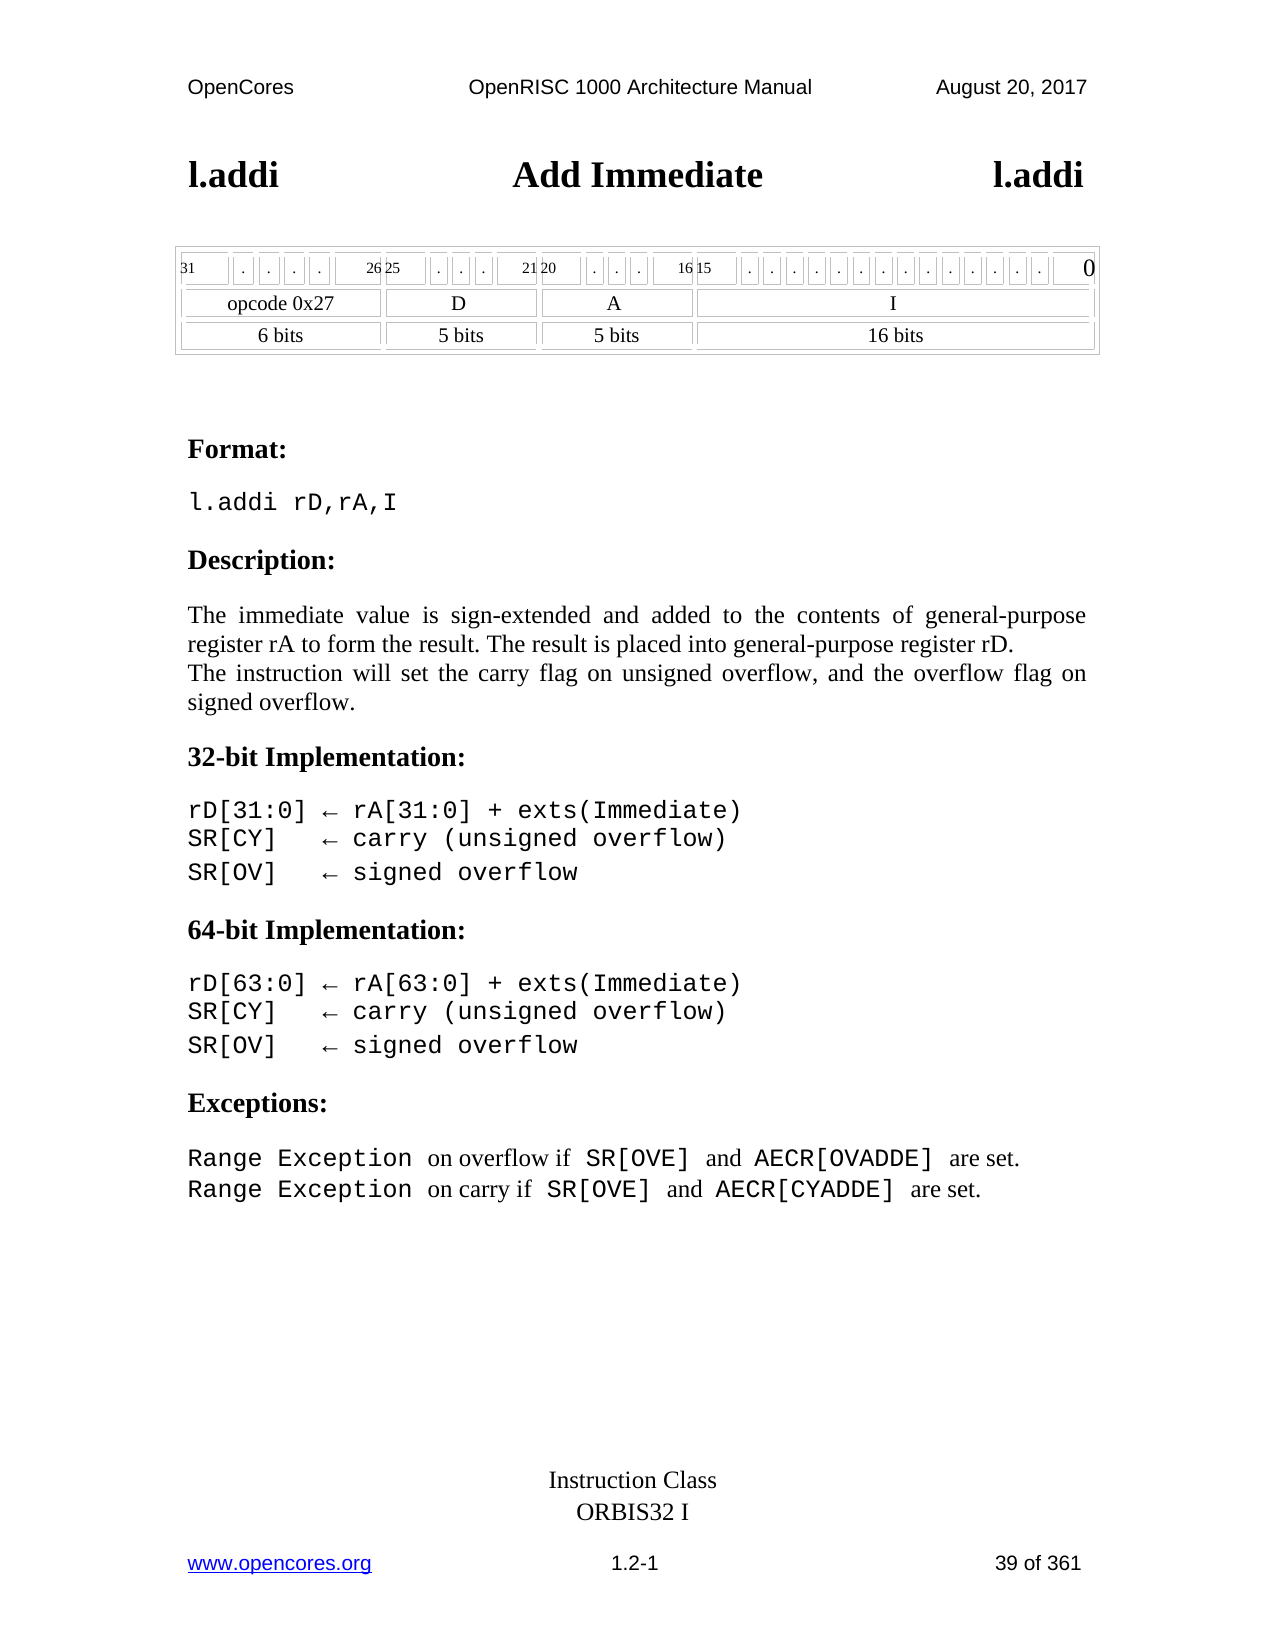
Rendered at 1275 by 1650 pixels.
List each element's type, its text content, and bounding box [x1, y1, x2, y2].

text rD[31:0] ← rA[31:0] + exts(Immediate) SR[CY] ← carry (unsigned overflow) SR[OV] ← signed overflow [187, 798, 1087, 888]
text Range Exception on overflow if SR[OVE] and AECR[OVADDE] are set. [187, 1143, 1087, 1174]
text The instruction will set the carry flag on unsigned overflow, and the overflow flag on signed overflow. [187, 658, 1087, 715]
text Description: [187, 543, 1087, 575]
text 32-bit Implementation: [187, 740, 1087, 773]
text rD[63:0] ← rA[63:0] + exts(Immediate) SR[CY] ← carry (unsigned overflow) SR[OV] ← signed overflow [187, 971, 1087, 1061]
text 64-bit Implementation: [187, 913, 1087, 946]
text Exceptions: [187, 1086, 1087, 1118]
text Range Exception on carry if SR[OVE] and AECR[CYADDE] are set. [187, 1174, 1087, 1205]
text The immediate value is sign-extended and added to the contents of general-purpose register rA to form the result. The result is placed into general-purpose register rD. [187, 600, 1087, 658]
text Format: [187, 432, 1087, 464]
text l.addi rD,rA,I [187, 489, 1087, 518]
